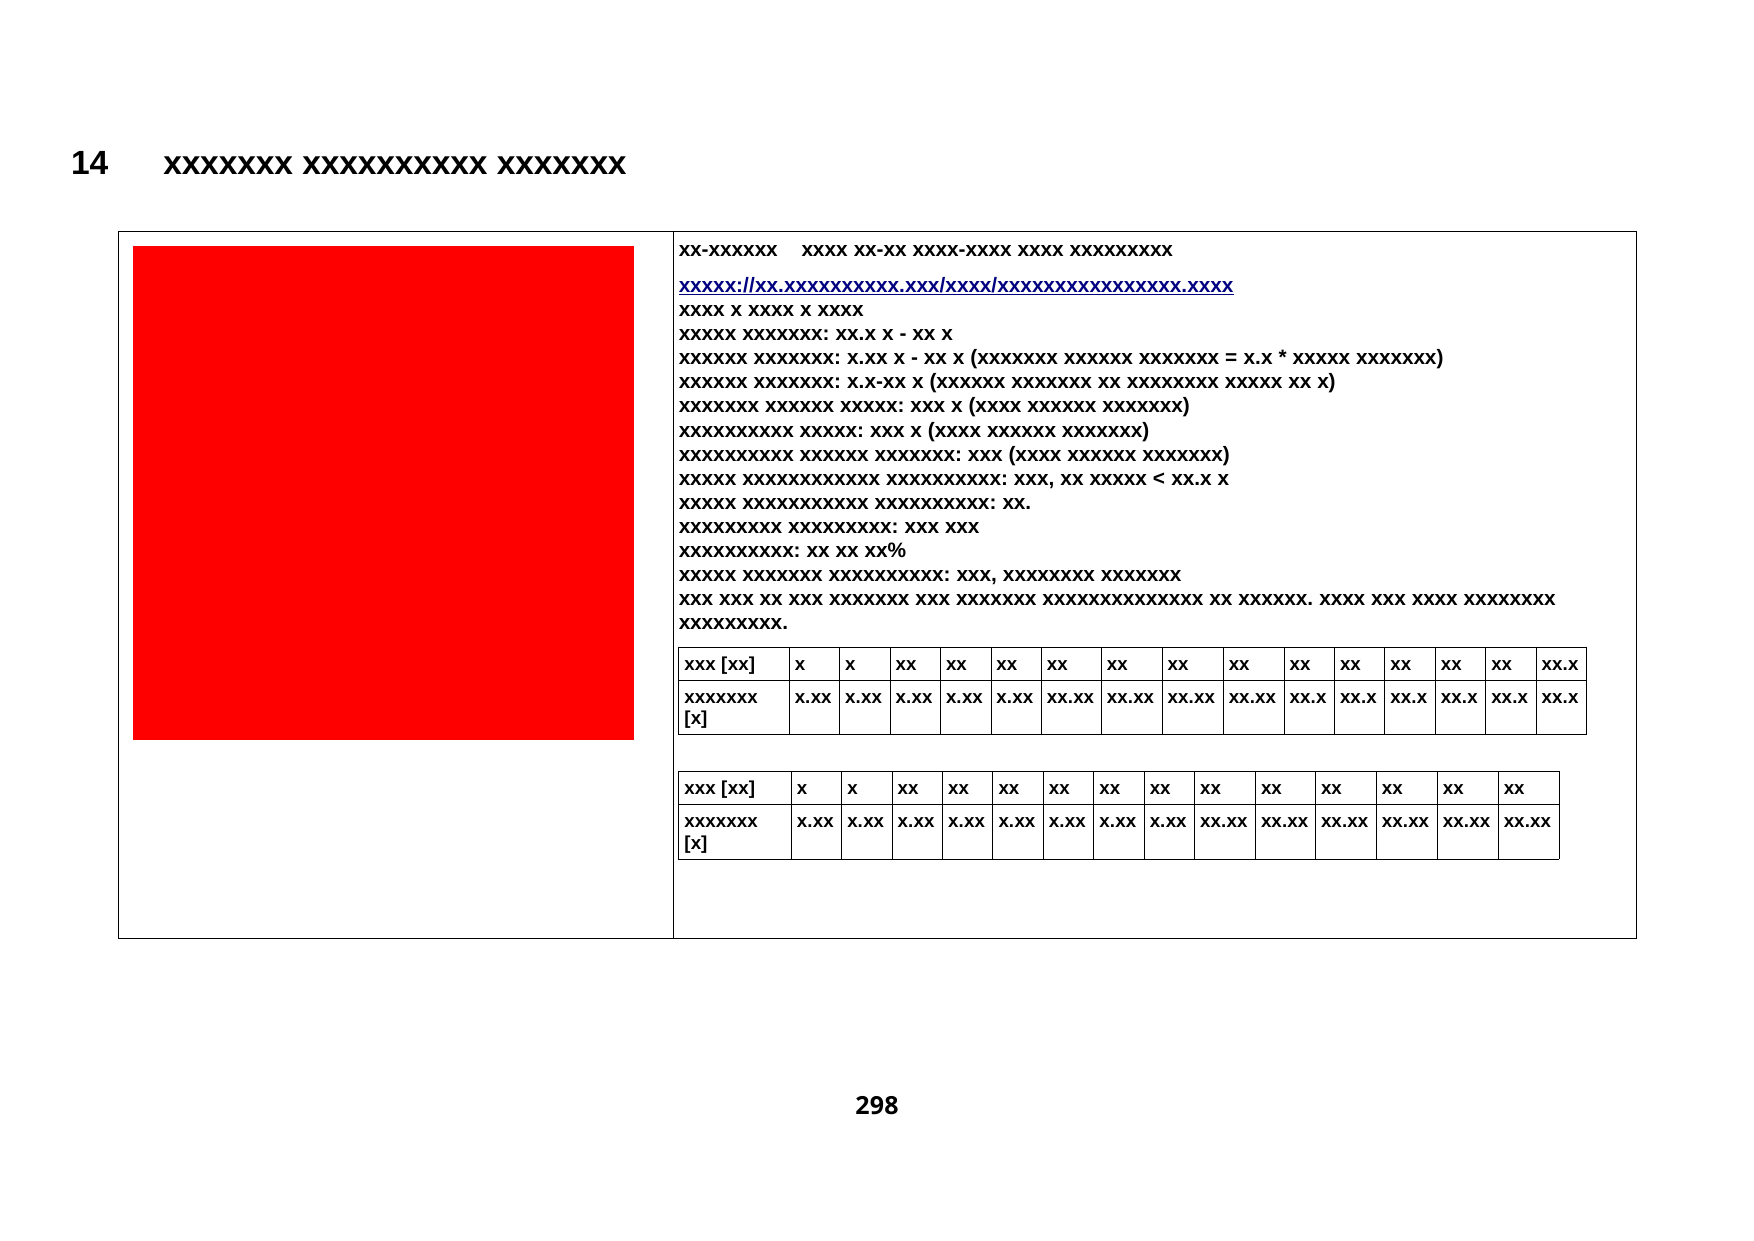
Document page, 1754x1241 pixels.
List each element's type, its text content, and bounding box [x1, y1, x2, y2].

table_header [119, 232, 673, 938]
table_header x [842, 772, 892, 804]
table_cell xx.xx [1102, 681, 1162, 734]
table_cell x.xx [1094, 805, 1144, 859]
table_header xx [1163, 648, 1223, 680]
table_header xx [1385, 648, 1435, 680]
table_header xx [1486, 648, 1536, 680]
table_cell xxxxxxx [x] [679, 681, 789, 734]
table_header x [792, 772, 841, 804]
table_cell xx.x [1385, 681, 1435, 734]
table_header xx [893, 772, 942, 804]
table_cell x.xx [1145, 805, 1194, 859]
table_header xx [1145, 772, 1194, 804]
table_header xx [1102, 648, 1162, 680]
table_cell x.xx [1044, 805, 1093, 859]
table_header xx [1335, 648, 1384, 680]
table_header x [790, 648, 839, 680]
table_header xx [891, 648, 940, 680]
table_cell xx.x [1436, 681, 1485, 734]
table_header xx [1044, 772, 1093, 804]
table_header xx [1438, 772, 1498, 804]
table_header xx-xxxxxx xxxx xx-xx xxxx-xxxx xxxx xxxxxxxxx xxxxx://xx.xxxxxxxxxx.xxx/xxxx/xxxxxxxxxxxxxxxx.xxxx xxxx x xxxx x xxxx xxxxx xxxxxxx: xx.x x - xx x xxxxxx xxxxxxx: x.xx x - xx x (xxxxxxx xxxxxx xxxxxxx = x.x * xxxxx xxxxxxx) xxxxxx xxxxxxx: x.x-xx x (xxxxxx xxxxxxx xx xxxxxxxx xxxxx xx x) xxxxxxx xxxxxx xxxxx: xxx x (xxxx xxxxxx xxxxxxx) xxxxxxxxxx xxxxx: xxx x (xxxx xxxxxx xxxxxxx) xxxxxxxxxx xxxxxx xxxxxxx: xxx (xxxx xxxxxx xxxxxxx) xxxxx xxxxxxxxxxxx xxxxxxxxxx: xxx, xx xxxxx < xx.x x xxxxx xxxxxxxxxxx xxxxxxxxxx: xx. xxxxxxxxx xxxxxxxxx: xxx xxx xxxxxxxxxx: xx xx xx% xxxxx xxxxxxx xxxxxxxxxx: xxx, xxxxxxxx xxxxxxx xxx xxx xx xxx xxxxxxx xxx xxxxxxx xxxxxxxxxxxxxx xx xxxxxx. xxxx xxx xxxx xxxxxxxx xxxxxxxxx. [674, 232, 1636, 938]
table_cell xx.xx [1256, 805, 1315, 859]
table_cell x.xx [840, 681, 890, 734]
table_cell x.xx [993, 805, 1043, 859]
picture [133, 246, 634, 740]
table_cell x.xx [891, 681, 940, 734]
table_header xxx [xx] [679, 648, 789, 680]
table_header xxx [xx] [679, 772, 791, 804]
table_cell xx.xx [1163, 681, 1223, 734]
table_cell xx.x [1486, 681, 1536, 734]
table_cell xx.xx [1195, 805, 1255, 859]
table_cell x.xx [941, 681, 991, 734]
table_header xx [1316, 772, 1376, 804]
table_cell x.xx [992, 681, 1041, 734]
table_cell x.xx [792, 805, 841, 859]
table_cell xx.x [1335, 681, 1384, 734]
table_header xx [1499, 772, 1559, 804]
table_cell xx.x [1537, 681, 1586, 734]
table_header xx [1256, 772, 1315, 804]
table_cell xx.xx [1438, 805, 1498, 859]
table_cell xx.xx [1042, 681, 1101, 734]
table_cell xx.xx [1316, 805, 1376, 859]
table_cell xx.xx [1377, 805, 1437, 859]
table_header xx [943, 772, 992, 804]
table_cell x.xx [790, 681, 839, 734]
table_header xx [992, 648, 1041, 680]
table_cell xx.xx [1224, 681, 1284, 734]
table_cell x.xx [842, 805, 892, 859]
table_cell x.xx [943, 805, 992, 859]
table_header x [840, 648, 890, 680]
table_cell xx.xx [1499, 805, 1559, 859]
table_header xx [941, 648, 991, 680]
table_header xx [1377, 772, 1437, 804]
table_header xx [1436, 648, 1485, 680]
table_header xx [993, 772, 1043, 804]
table_cell xx.x [1285, 681, 1334, 734]
table_header xx.x [1537, 648, 1586, 680]
table_header xx [1094, 772, 1144, 804]
table_header xx [1285, 648, 1334, 680]
table_header xx [1042, 648, 1101, 680]
subtitle xxxxxxx xxxxxxxxxx xxxxxxx [71, 143, 1636, 182]
table_cell xxxxxxx [x] [679, 805, 791, 859]
table_header xx [1224, 648, 1284, 680]
table_header xx [1195, 772, 1255, 804]
table_cell x.xx [893, 805, 942, 859]
